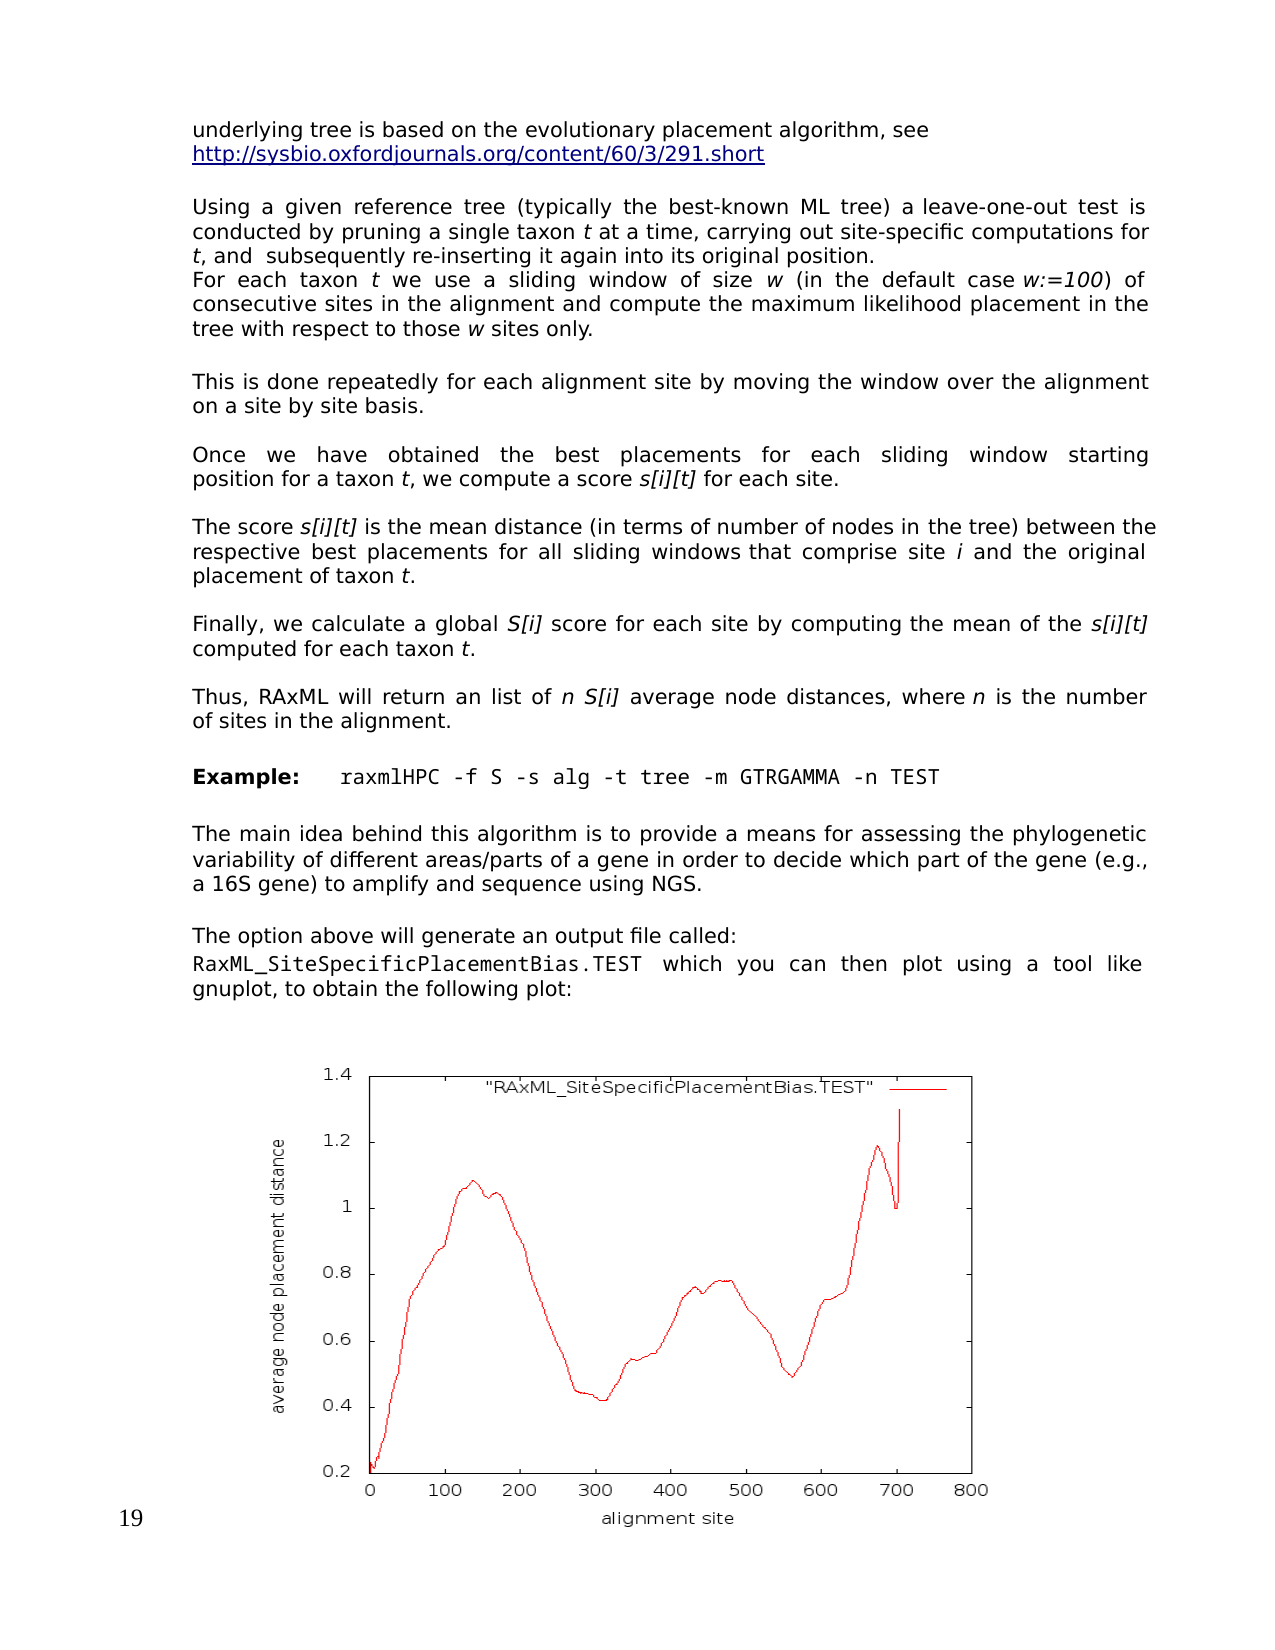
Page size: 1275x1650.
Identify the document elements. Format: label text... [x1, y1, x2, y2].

text Thus, RAxML will return an list of n S[i] average node distances, where n is the number of sites in the alignment. [118, 661, 1157, 734]
text Finally, we calculate a global S[i] score for each site by computing the mean of the s[i][t] computed for each taxon t. [118, 588, 1157, 661]
text Once we have obtained the best placements for each sliding window starting position for a taxon t, we compute a score s[i][t] for each site. [118, 418, 1157, 491]
text Example: raxmlHPC -f S -s alg -t tree -m GTRGAMMA -n TEST [118, 762, 1157, 791]
text This is done repeatedly for each alignment site by moving the window over the alignment on a site by site basis. [118, 370, 1157, 418]
text http://sysbio.oxfordjournals.org/content/60/3/291.short [118, 142, 1157, 195]
text The score s[i][t] is the mean distance (in terms of number of nodes in the tree) between the respective best placements for all sliding windows that comprise site i and the original placement of taxon t. [118, 515, 1157, 588]
text RaxML_SiteSpecificPlacementBias.TEST which you can then plot using a tool like gnuplot, to obtain the following plot: [118, 949, 1157, 1002]
text The option above will generate an output file called: [118, 924, 1157, 949]
picture [264, 1054, 1011, 1534]
text For each taxon t we use a sliding window of size w (in the default case w:=100) of consecutive sites in the alignment and compute the maximum likelihood placement in the tree with respect to those w sites only. [118, 268, 1157, 341]
text Using a given reference tree (typically the best-known ML tree) a leave-one-out test is conducted by pruning a single taxon t at a time, carrying out site-specific computations for t, and subsequently re-inserting it again into its original position. [118, 195, 1157, 268]
text underlying tree is based on the evolutionary placement algorithm, see [118, 118, 1157, 142]
text The main idea behind this algorithm is to provide a means for assessing the phylogenetic variability of different areas/parts of a gene in order to decide which part of the gene (e.g., a 16S gene) to amplify and sequence using NGS. [118, 819, 1157, 896]
